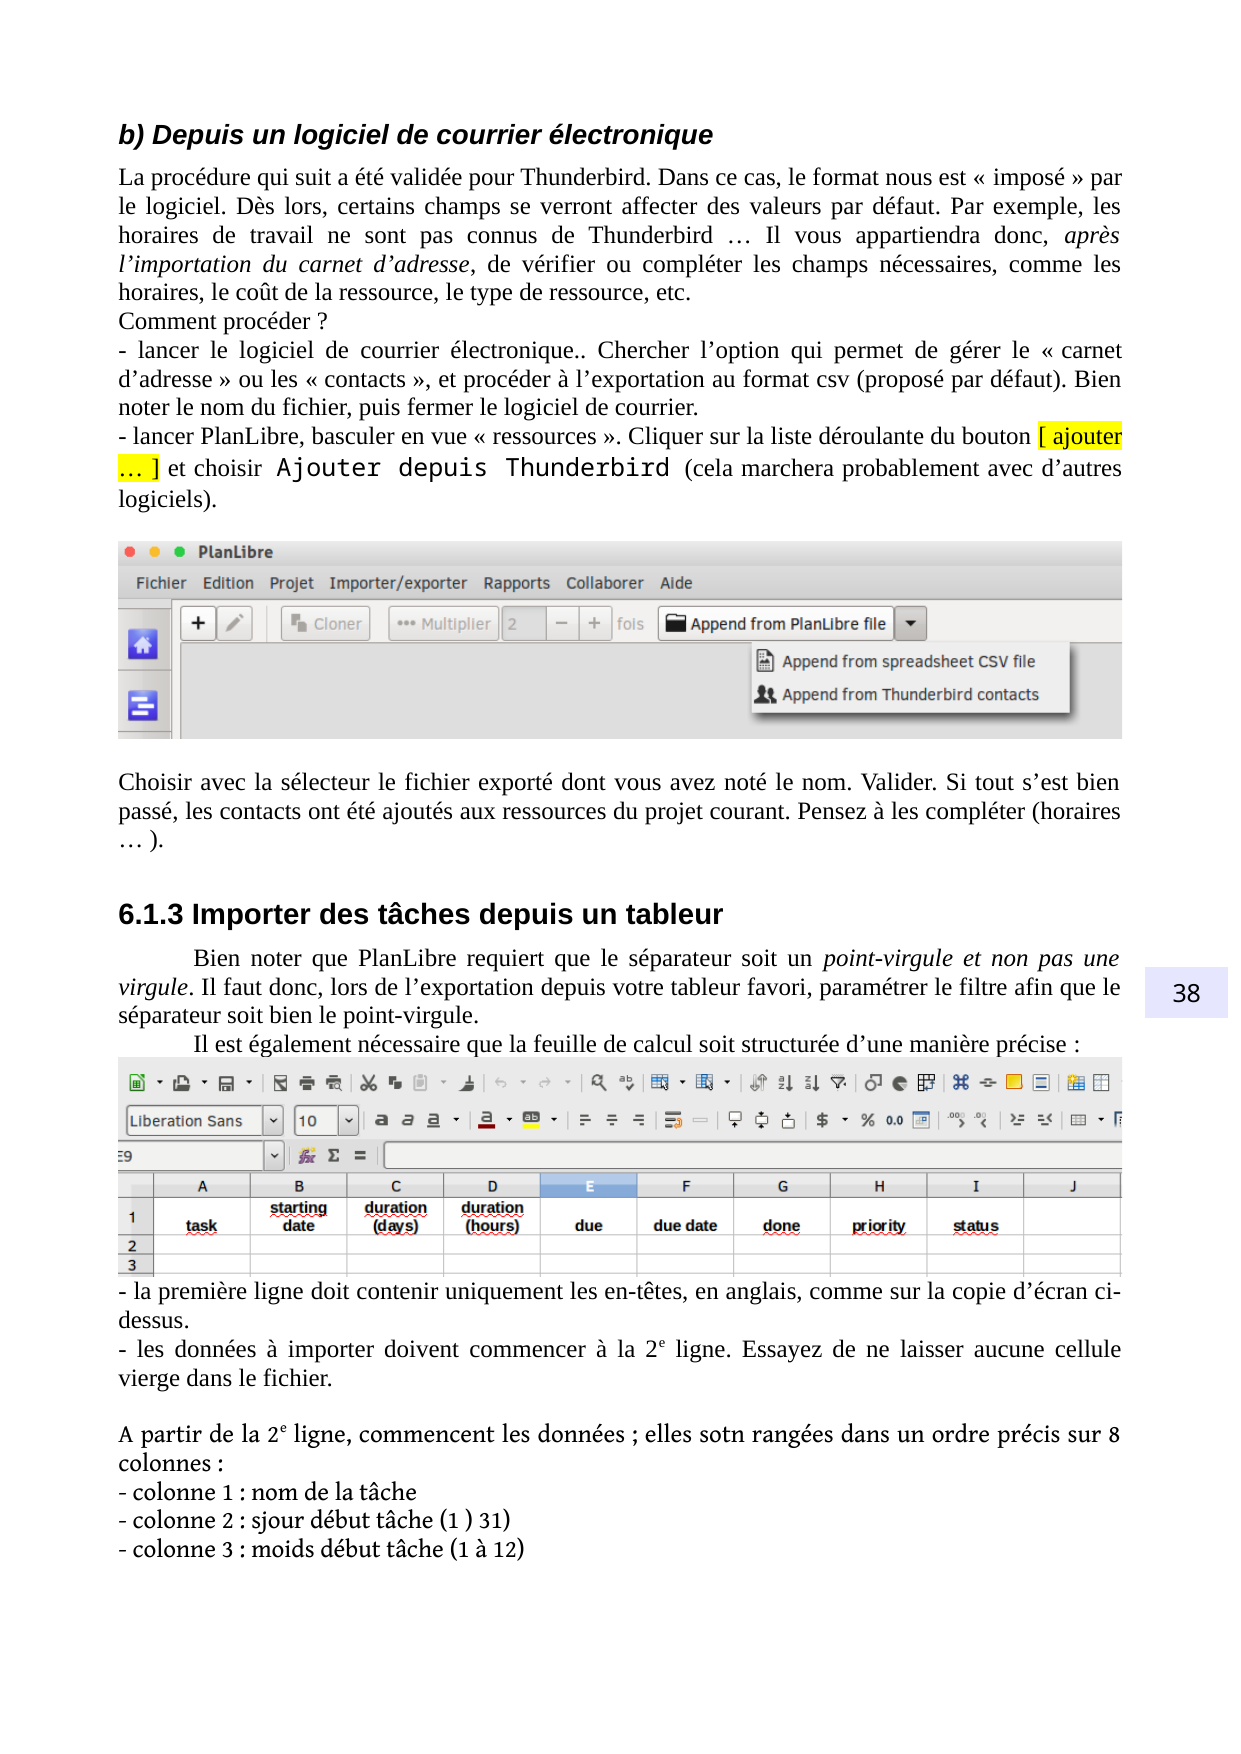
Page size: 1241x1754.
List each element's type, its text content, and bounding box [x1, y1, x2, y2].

text Il est également nécessaire que la feuille de calcul soit structurée d’une manière précise : [118, 1029, 1122, 1057]
subtitle b) Depuis un logiciel de courrier électronique [118, 118, 1122, 150]
text - colonne 3 : moids début tâche (1 à 12) [118, 1536, 1122, 1565]
text A partir de la 2e ligne, commencent les données ; elles sotn rangées dans un ordre précis sur 8 colonnes : [118, 1420, 1122, 1478]
text - lancer PlanLibre, basculer en vue « ressources ». Cliquer sur la liste déroulante du bouton [ ajouter … ] et choisir Ajouter depuis Thunderbird (cela marchera probablement avec d’autres logiciels). [118, 421, 1122, 513]
picture [118, 1057, 1123, 1277]
subtitle 6.1.3 Importer des tâches depuis un tableur [118, 897, 1122, 930]
text Comment procéder ? [118, 306, 1122, 335]
text - colonne 2 : sjour début tâche (1 ) 31) [118, 1507, 1122, 1536]
picture [118, 541, 1123, 739]
text - la première ligne doit contenir uniquement les en-têtes, en anglais, comme sur la copie d’écran ci-dessus. [118, 1277, 1122, 1334]
text - colonne 1 : nom de la tâche [118, 1478, 1122, 1507]
text Bien noter que PlanLibre requiert que le séparateur soit un point-virgule et non pas une virgule. Il faut donc, lors de l’exportation depuis votre tableur favori, paramétrer le filtre afin que le séparateur soit bien le point-virgule. [118, 943, 1122, 1029]
text - les données à importer doivent commencer à la 2e ligne. Essayez de ne laisser aucune cellule vierge dans le fichier. [118, 1334, 1122, 1391]
text - lancer le logiciel de courrier électronique.. Chercher l’option qui permet de gérer le « carnet d’adresse » ou les « contacts », et procéder à l’exportation au format csv (proposé par défaut). Bien noter le nom du fichier, puis fermer le logiciel de courrier. [118, 335, 1122, 421]
text La procédure qui suit a été validée pour Thunderbird. Dans ce cas, le format nous est « imposé » par le logiciel. Dès lors, certains champs se verront affecter des valeurs par défaut. Par exemple, les horaires de travail ne sont pas connus de Thunderbird … Il vous appartiendra donc, après l’importation du carnet d’adresse, de vérifier ou compléter les champs nécessaires, comme les horaires, le coût de la ressource, le type de ressource, etc. [118, 162, 1122, 306]
text Choisir avec la sélecteur le fichier exporté dont vous avez noté le nom. Valider. Si tout s’est bien passé, les contacts ont été ajoutés aux ressources du projet courant. Pensez à les compléter (horaires … ). [118, 767, 1122, 853]
